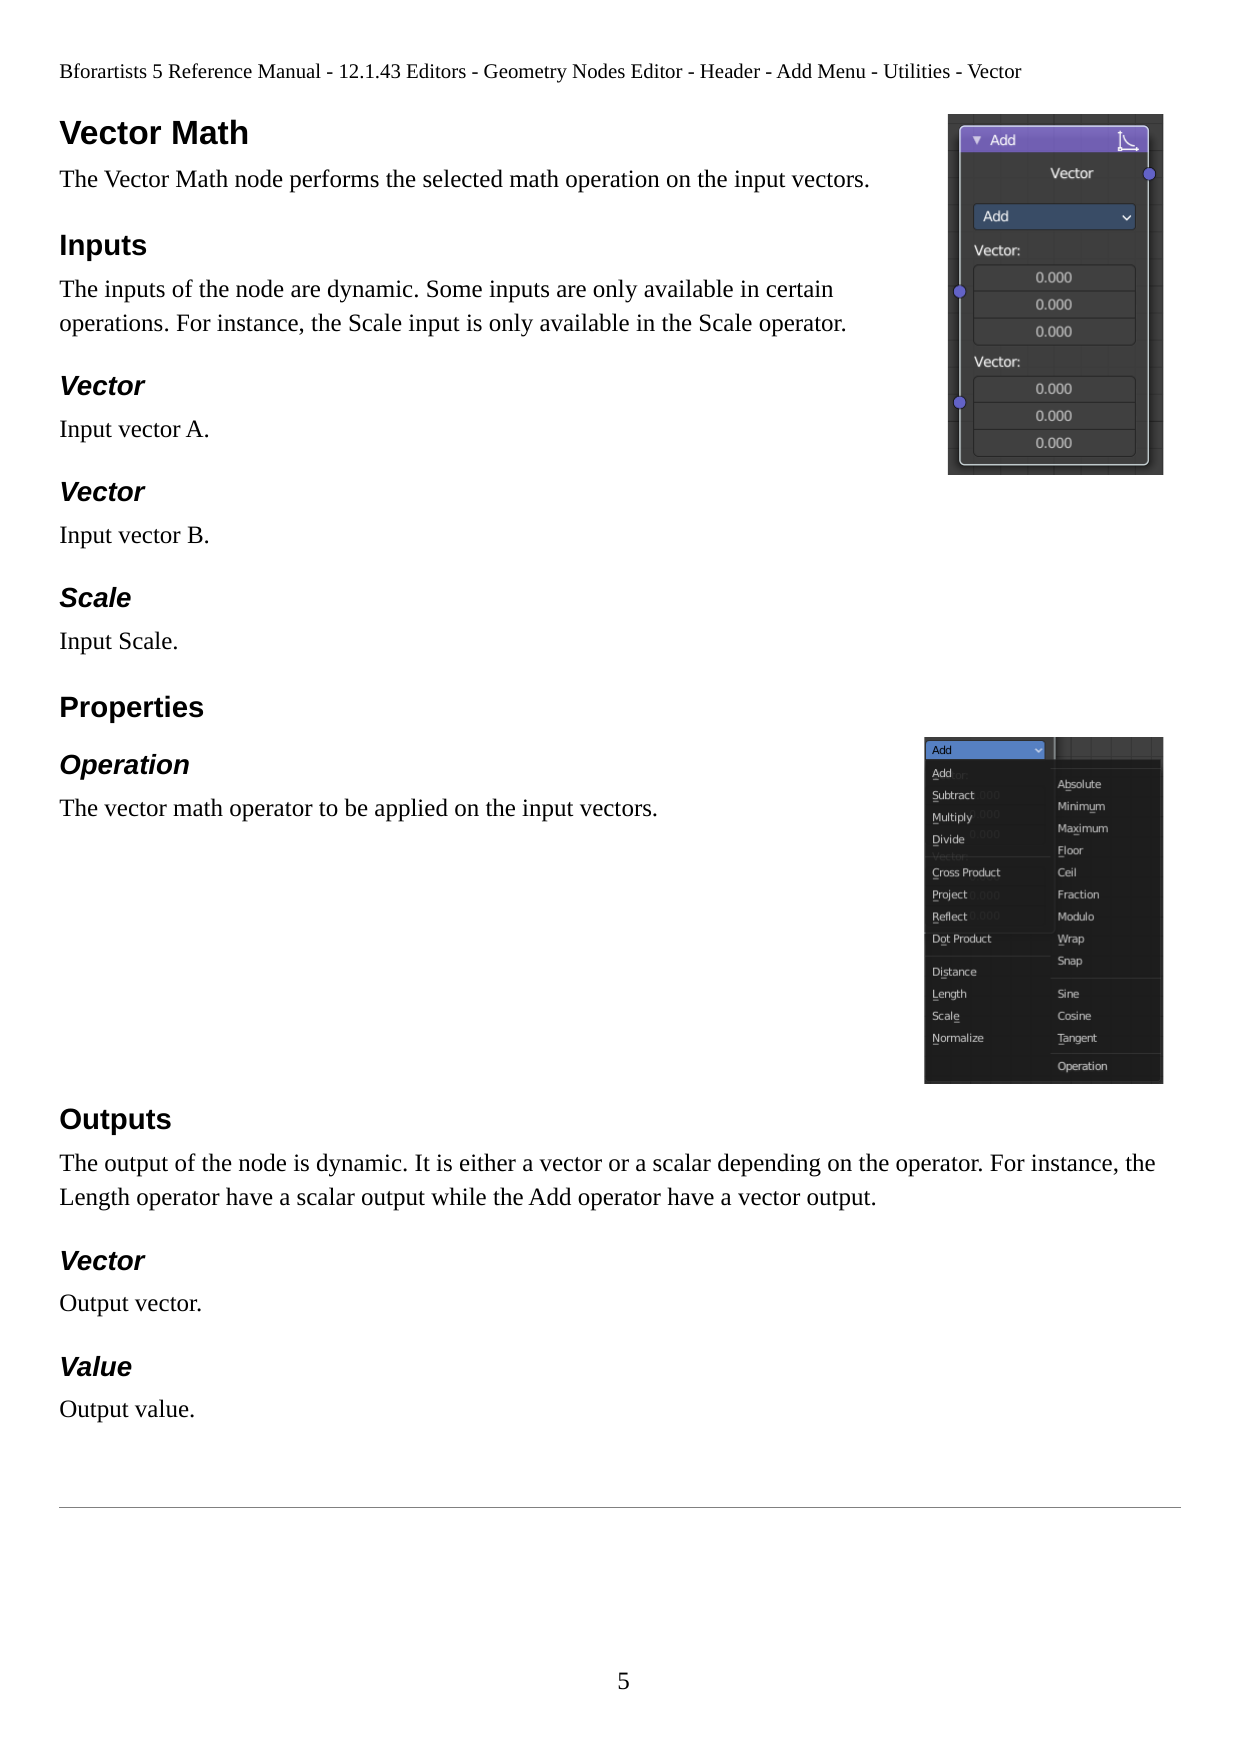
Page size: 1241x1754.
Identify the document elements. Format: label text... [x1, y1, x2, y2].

text Input Scale. [59, 626, 1181, 655]
text Output value. [59, 1394, 1181, 1423]
subtitle [1164, 748, 1181, 780]
subtitle Properties [59, 689, 1181, 723]
subtitle Inputs [59, 227, 947, 261]
text The vector math operator to be applied on the input vectors. [59, 793, 924, 821]
picture [947, 114, 1164, 475]
subtitle Operation [59, 748, 924, 780]
subtitle Outputs [59, 1102, 1181, 1135]
subtitle Vector [59, 476, 1181, 507]
text [1164, 414, 1181, 443]
text The inputs of the node are dynamic. Some inputs are only available in certain operations. For instance, the Scale input is only available in the Scale operator. [59, 274, 947, 337]
text Input vector A. [59, 414, 947, 443]
subtitle [1164, 227, 1181, 261]
text The output of the node is dynamic. It is either a vector or a scalar depending on the operator. For instance, the Length operator have a scalar output while the Add operator have a vector output. [59, 1148, 1181, 1211]
subtitle Vector [59, 370, 947, 402]
text Input vector B. [59, 520, 1181, 549]
subtitle Value [59, 1350, 1181, 1382]
subtitle Scale [59, 582, 1181, 613]
text Output vector. [59, 1288, 1181, 1317]
subtitle Vector [59, 1244, 1181, 1276]
subtitle Vector Math [59, 113, 1181, 151]
subtitle [1164, 370, 1181, 402]
text The Vector Math node performs the selected math operation on the input vectors. [59, 164, 947, 192]
picture [924, 737, 1164, 1084]
